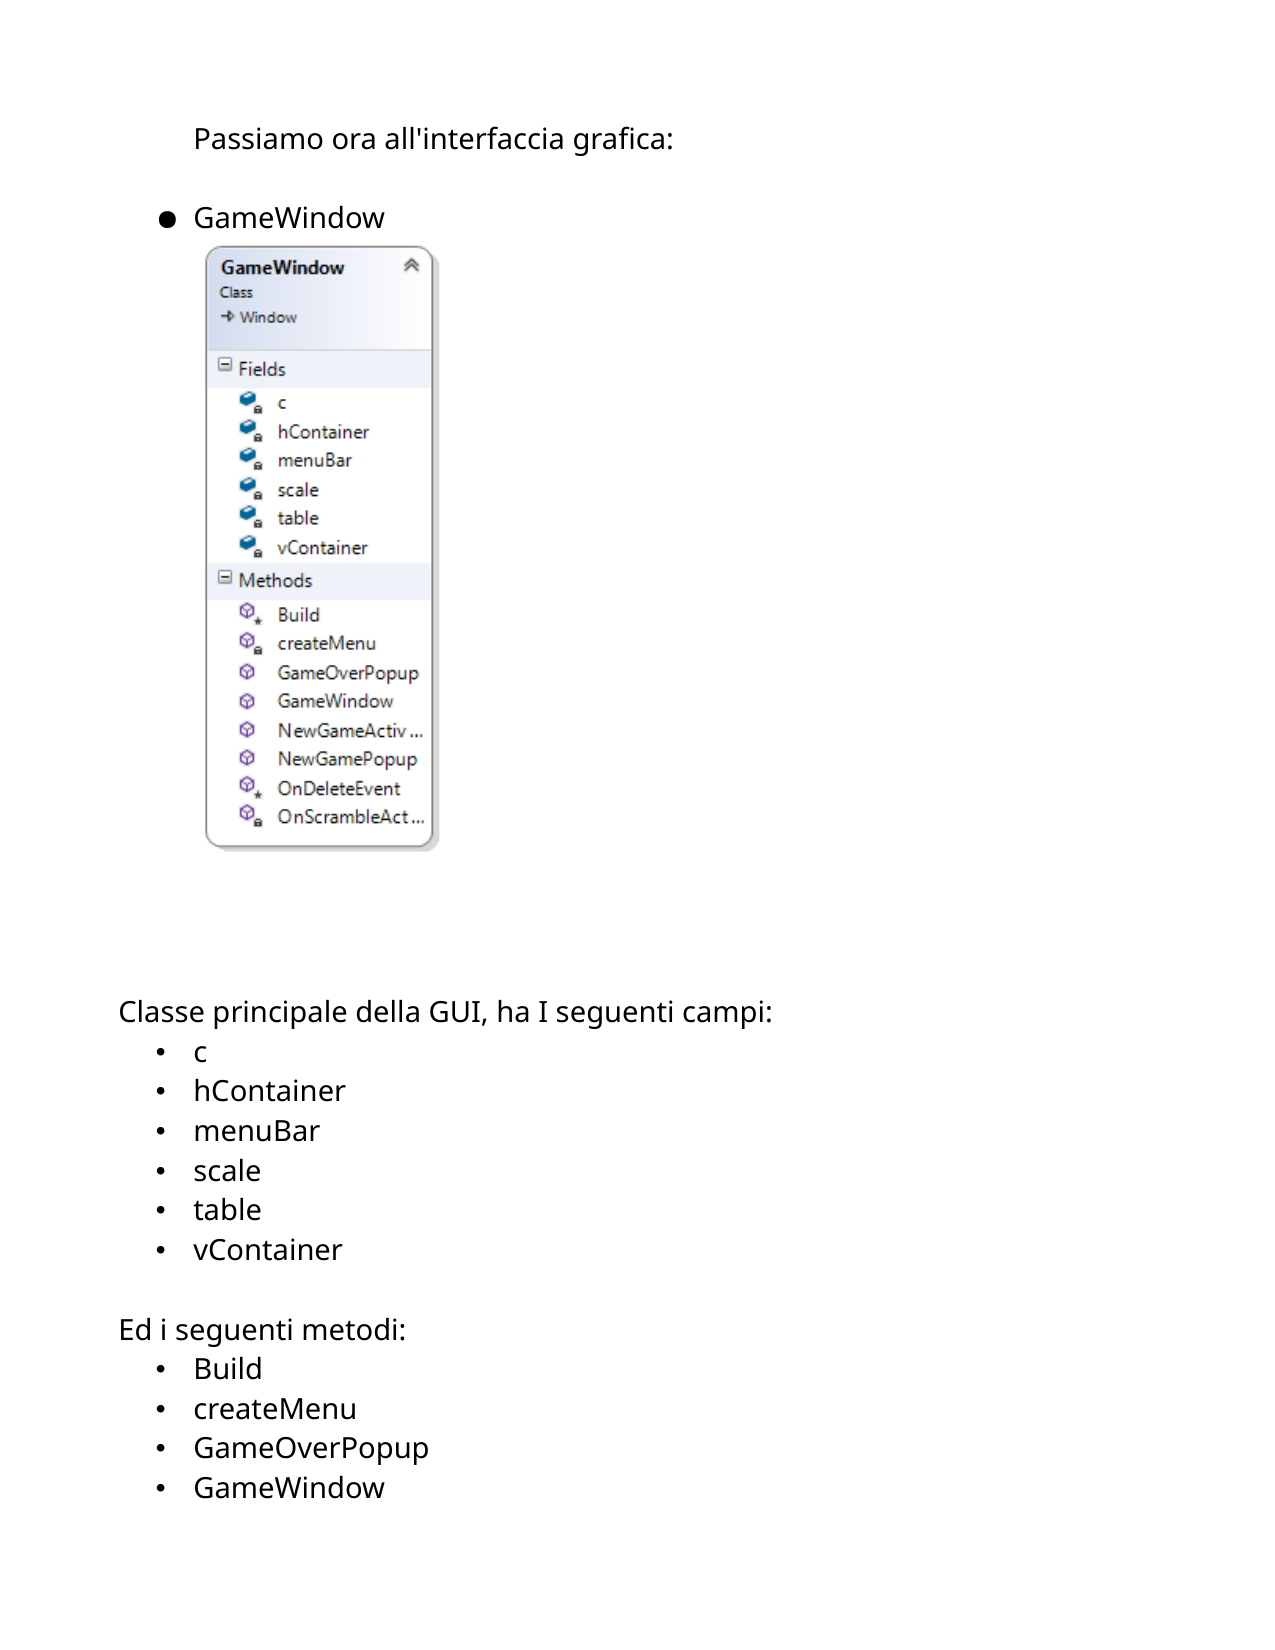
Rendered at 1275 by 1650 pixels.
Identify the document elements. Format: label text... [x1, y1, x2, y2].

list GameWindow [156, 197, 1157, 237]
list Build [156, 1348, 1157, 1388]
list Passiamo ora all'interfaccia grafica: [156, 118, 1157, 158]
picture [201, 240, 449, 858]
list GameOverPopup [156, 1428, 1157, 1467]
list vContainer [156, 1229, 1157, 1269]
list GameWindow [156, 1467, 1157, 1507]
text Ed i seguenti metodi: [118, 1309, 1157, 1348]
list c [156, 1031, 1157, 1071]
list scale [156, 1150, 1157, 1190]
list createMenu [156, 1388, 1157, 1428]
list table [156, 1190, 1157, 1229]
text Classe principale della GUI, ha I seguenti campi: [118, 991, 1157, 1031]
list menuBar [156, 1110, 1157, 1150]
list hContainer [156, 1071, 1157, 1110]
